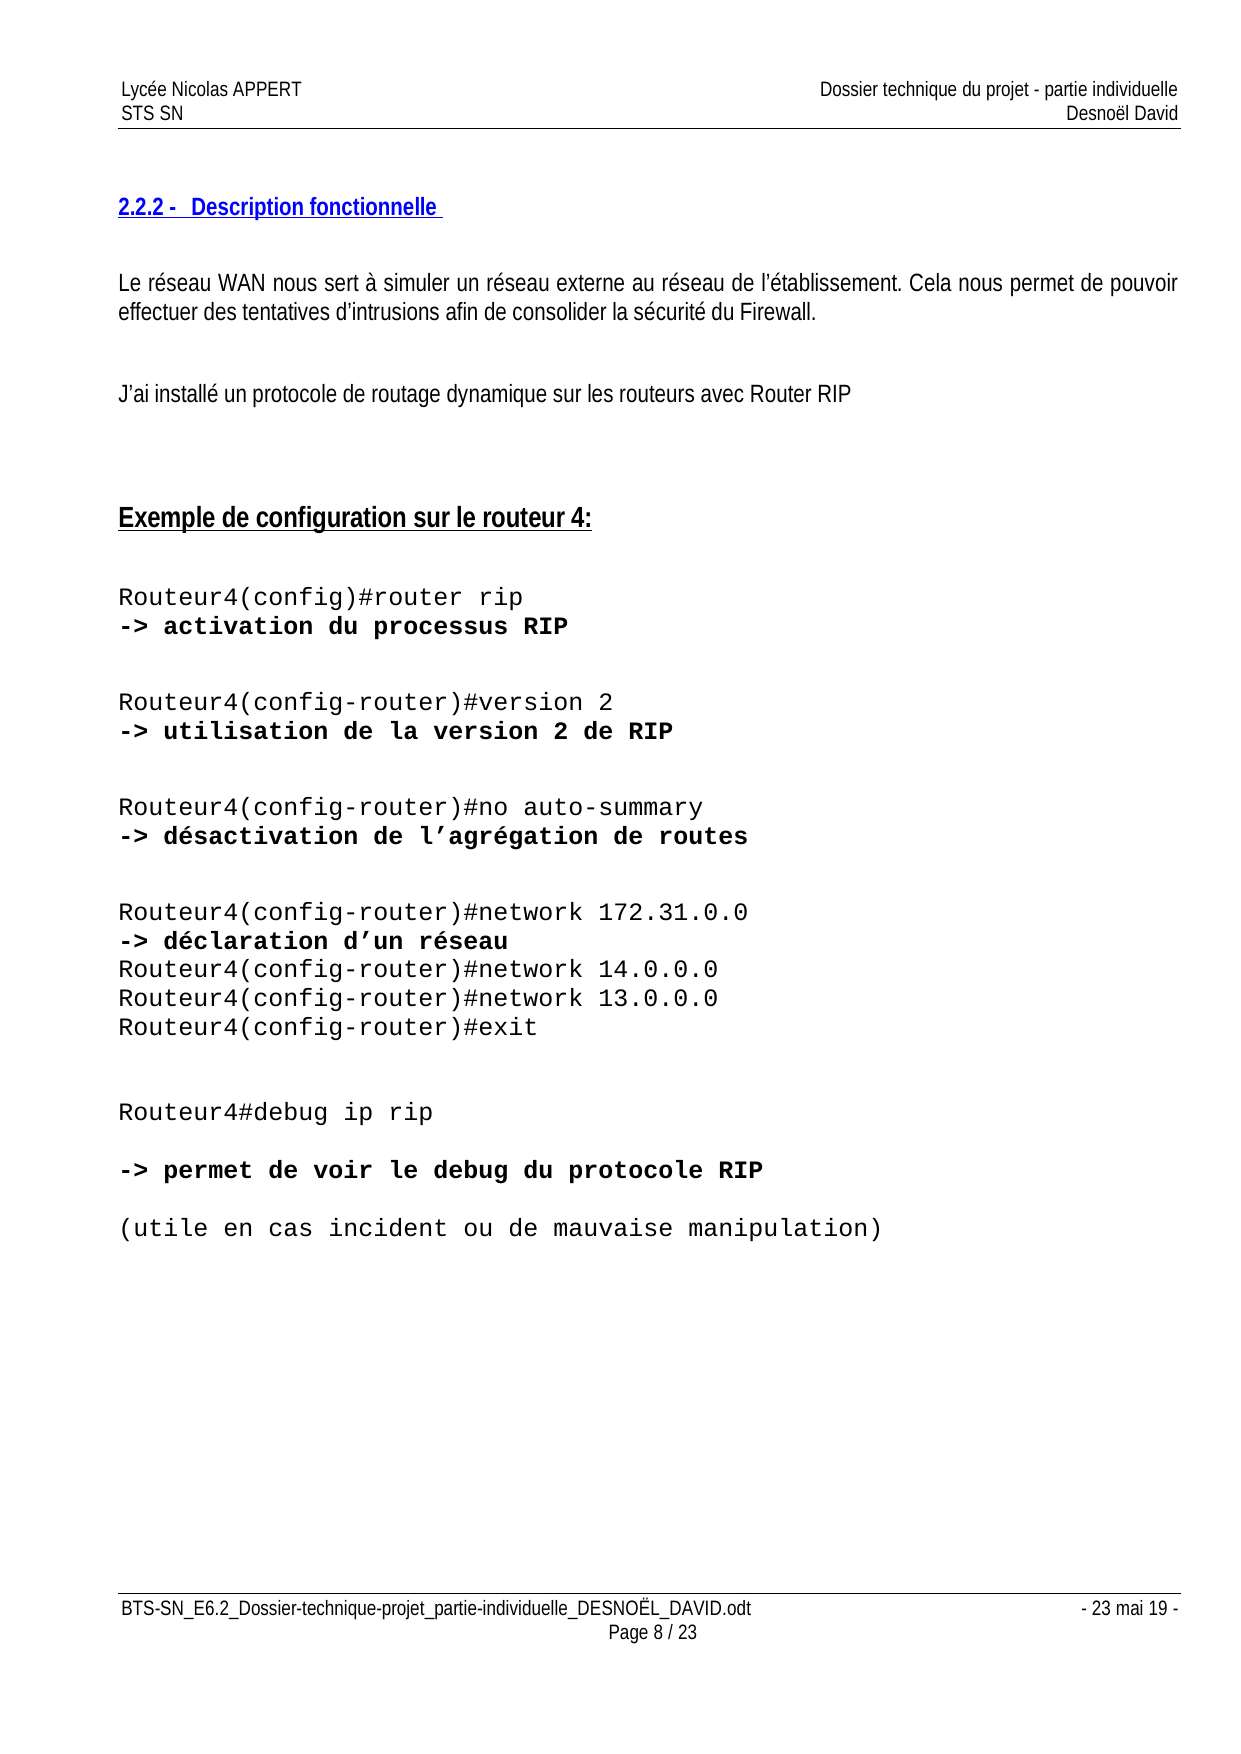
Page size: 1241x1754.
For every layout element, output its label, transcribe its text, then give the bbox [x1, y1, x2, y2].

text Routeur4(config-router)#network 13.0.0.0 [118, 985, 1181, 1014]
text -> déclaration d’un réseau [118, 928, 1181, 957]
text J’ai installé un protocole de routage dynamique sur les routeurs avec Router RIP [118, 378, 1181, 407]
text Routeur4(config-router)#exit [118, 1014, 1181, 1042]
text -> permet de voir le debug du protocole RIP [118, 1158, 1181, 1186]
text -> désactivation de l’agrégation de routes [118, 823, 1181, 852]
text Routeur4(config)#router rip [118, 585, 1181, 613]
text Routeur4(config-router)#version 2 [118, 690, 1181, 718]
text -> utilisation de la version 2 de RIP [118, 718, 1181, 747]
text (utile en cas incident ou de mauvaise manipulation) [118, 1216, 1181, 1244]
subtitle Description fonctionnelle [118, 192, 1181, 221]
text Routeur4(config-router)#network 172.31.0.0 [118, 900, 1181, 928]
text Routeur4#debug ip rip [118, 1099, 1181, 1128]
text Routeur4(config-router)#no auto-summary [118, 795, 1181, 823]
text Le réseau WAN nous sert à simuler un réseau externe au réseau de l’établissement. Cela nous permet de pouvoir effectuer des tentatives d’intrusions afin de consolider la sécurité du Firewall. [118, 268, 1181, 326]
text Routeur4(config-router)#network 14.0.0.0 [118, 957, 1181, 985]
text -> activation du processus RIP [118, 613, 1181, 642]
text Exemple de configuration sur le routeur 4: [118, 501, 1181, 534]
